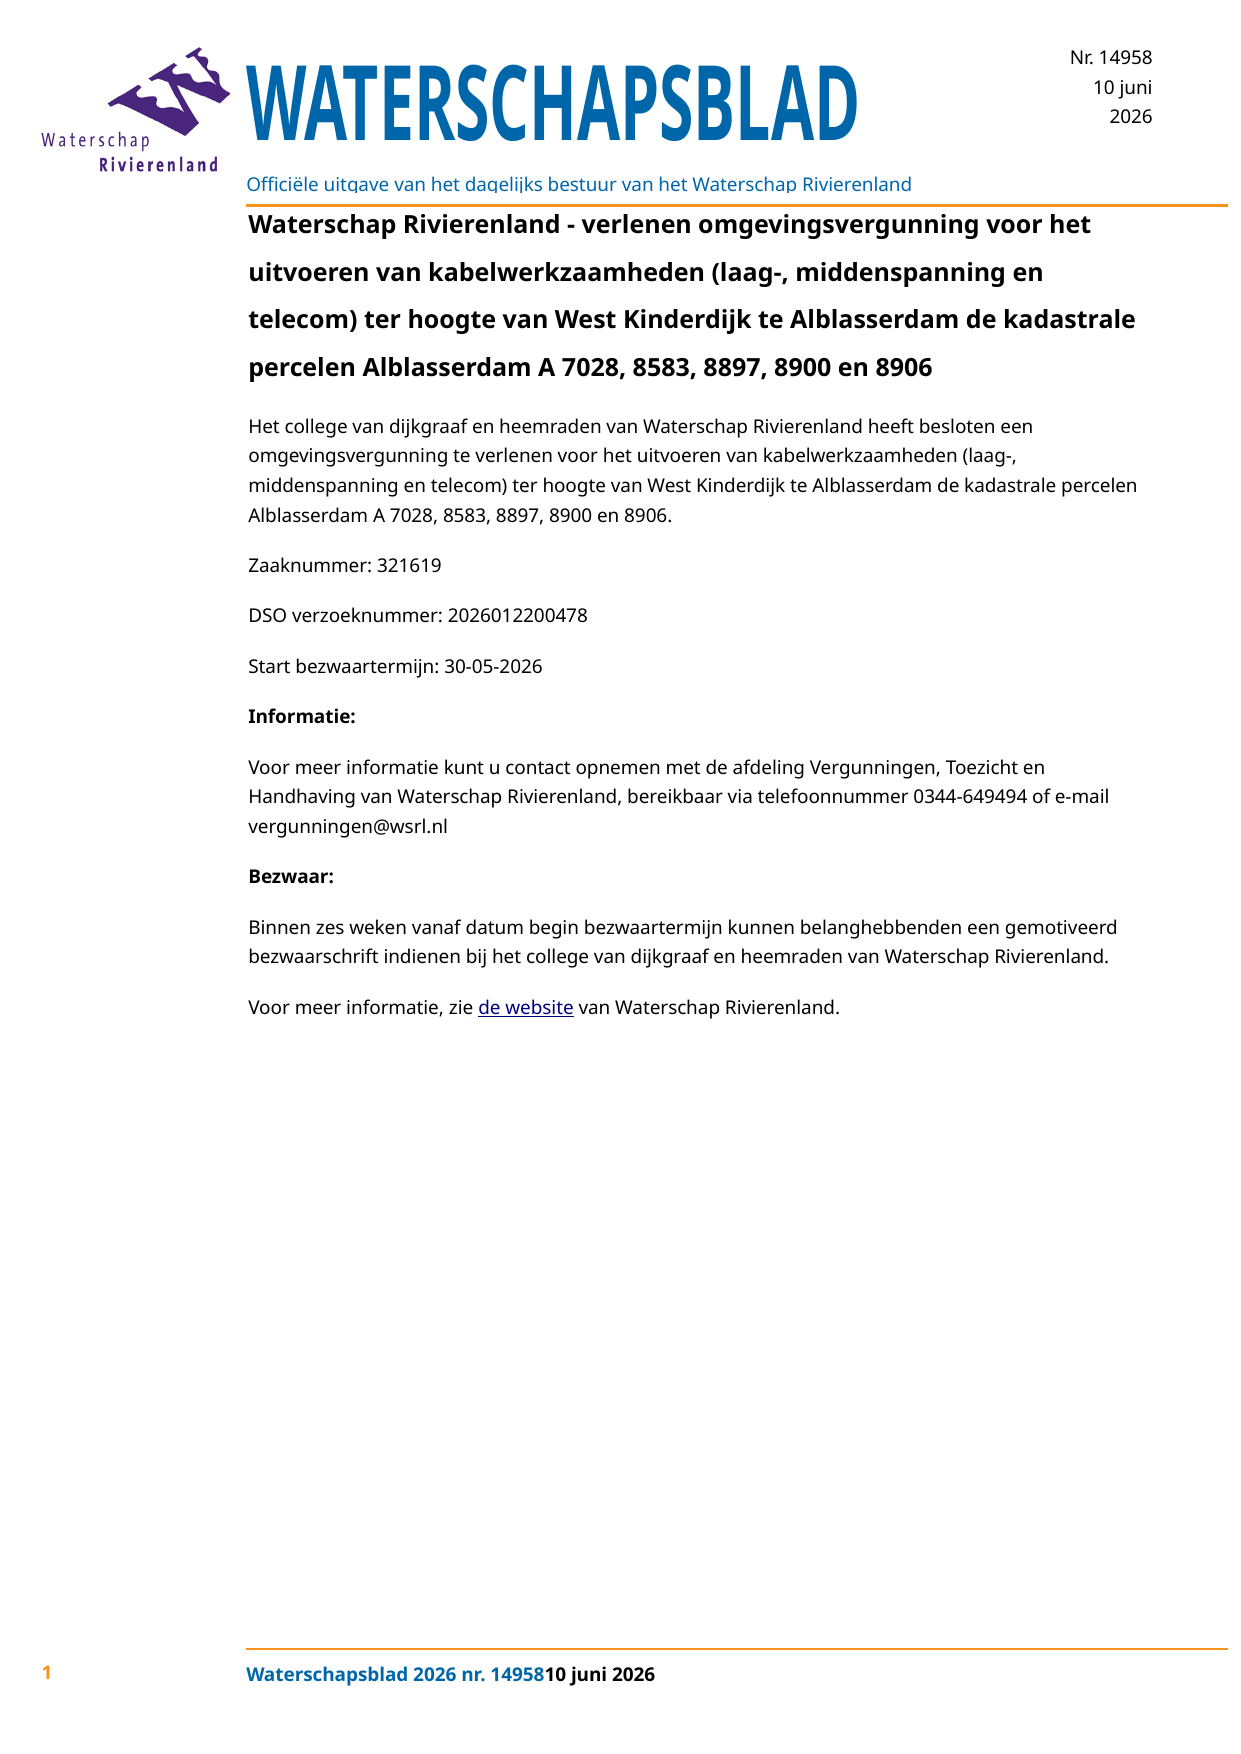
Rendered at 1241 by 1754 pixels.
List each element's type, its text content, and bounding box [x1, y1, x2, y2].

text Het college van dijkgraaf en heemraden van Waterschap Rivierenland heeft besloten een omgevingsvergunning te verlenen voor het uitvoeren van kabelwerkzaamheden (laag-, middenspanning en telecom) ter hoogte van West Kinderdijk te Alblasserdam de kadastrale percelen Alblasserdam A 7028, 8583, 8897, 8900 en 8906. [248, 413, 1152, 528]
text Informatie: [248, 703, 1152, 729]
text Binnen zes weken vanaf datum begin bezwaartermijn kunnen belanghebbenden een gemotiveerd bezwaarschrift indienen bij het college van dijkgraaf en heemraden van Waterschap Rivierenland. [248, 914, 1152, 969]
text Voor meer informatie, zie de website van Waterschap Rivierenland. [248, 994, 1152, 1020]
text Bezwaar: [248, 863, 1152, 889]
text DSO verzoeknummer: 2026012200478 [248, 603, 1152, 628]
text Zaaknummer: 321619 [248, 552, 1152, 578]
text Voor meer informatie kunt u contact opnemen met de afdeling Vergunningen, Toezicht en Handhaving van Waterschap Rivierenland, bereikbaar via telefoonnummer 0344-649494 of e-mail vergunningen@wsrl.nl [248, 754, 1152, 839]
text Waterschap Rivierenland - verlenen omgevingsvergunning voor het uitvoeren van kabelwerkzaamheden (laag-, middenspanning en telecom) ter hoogte van West Kinderdijk te Alblasserdam de kadastrale percelen Alblasserdam A 7028, 8583, 8897, 8900 en 8906 [248, 207, 1152, 384]
picture [41, 47, 231, 172]
text Start bezwaartermijn: 30-05-2026 [248, 653, 1152, 679]
